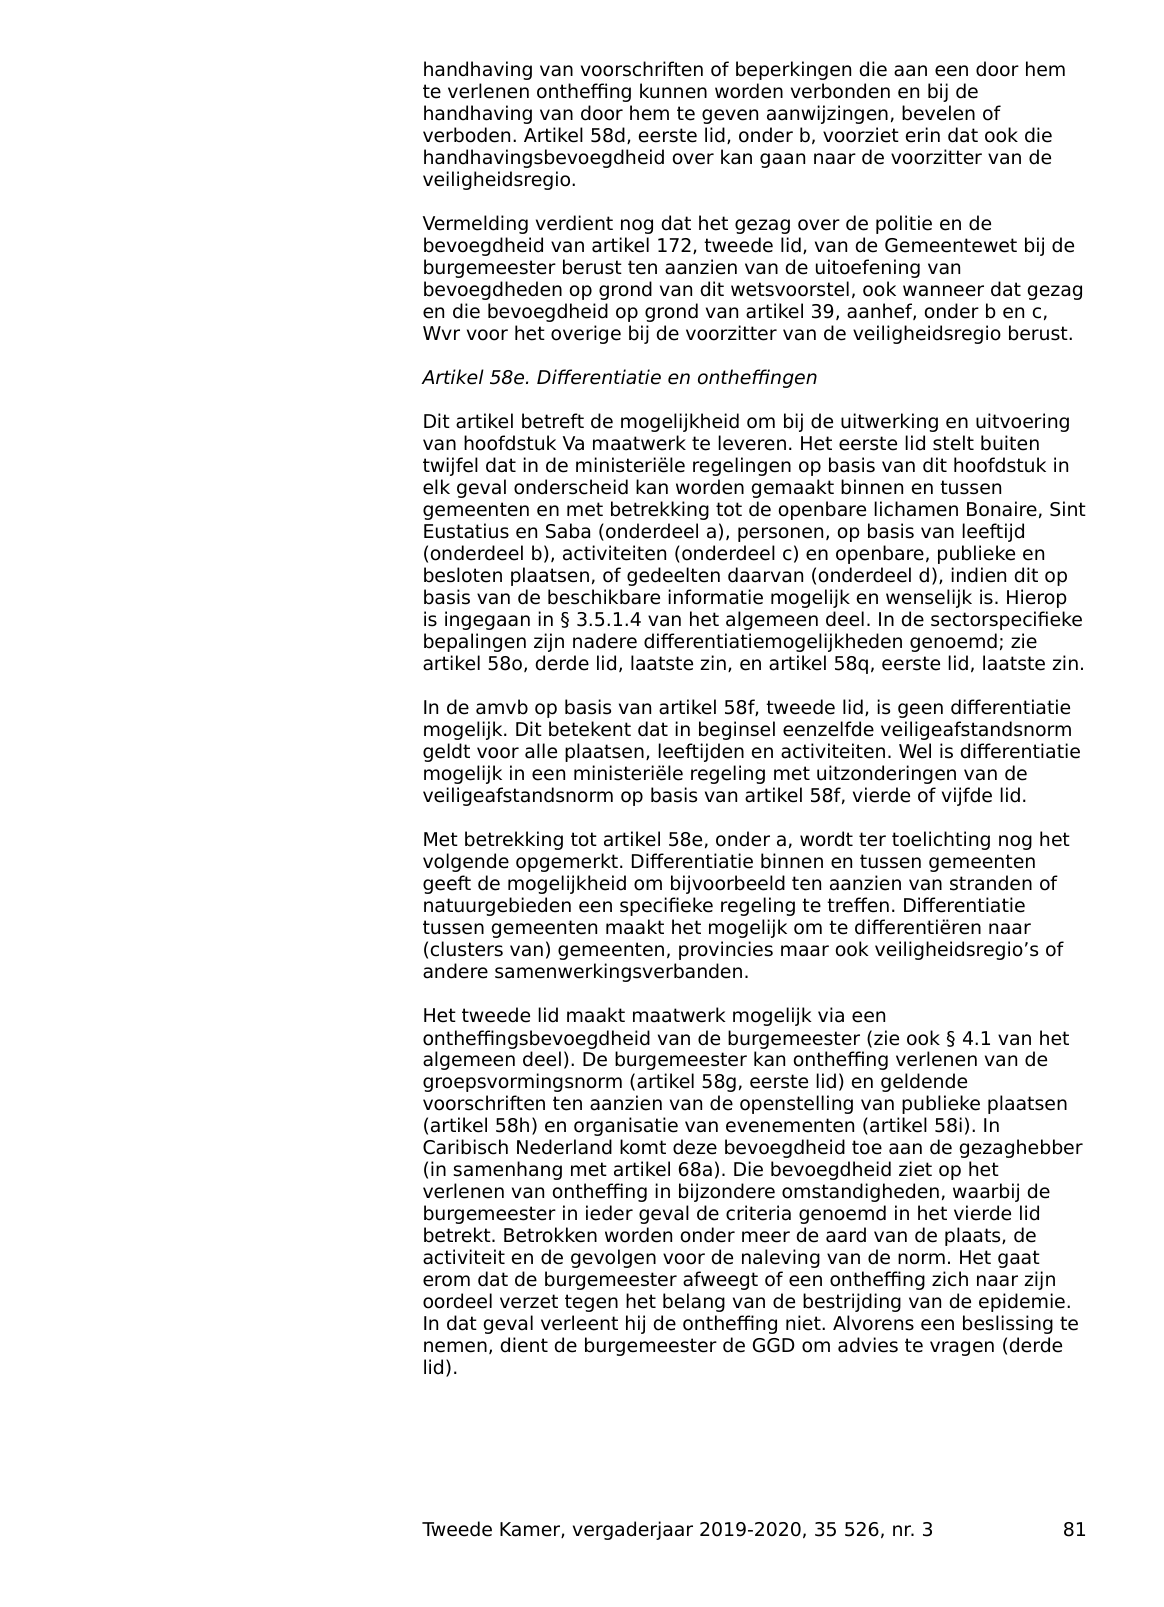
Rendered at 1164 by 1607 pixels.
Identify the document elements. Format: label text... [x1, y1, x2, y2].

text Het tweede lid maakt maatwerk mogelijk via een ontheffingsbevoegdheid van de burgemeester (zie ook § 4.1 van het algemeen deel). De burgemeester kan ontheffing verlenen van de groepsvormingsnorm (artikel 58g, eerste lid) en geldende voorschriften ten aanzien van de openstelling van publieke plaatsen (artikel 58h) en organisatie van evenementen (artikel 58i). In Caribisch Nederland komt deze bevoegdheid toe aan de gezaghebber (in samenhang met artikel 68a). Die bevoegdheid ziet op het verlenen van ontheffing in bijzondere omstandigheden, waarbij de burgemeester in ieder geval de criteria genoemd in het vierde lid betrekt. Betrokken worden onder meer de aard van de plaats, de activiteit en de gevolgen voor de naleving van de norm. Het gaat erom dat de burgemeester afweegt of een ontheffing zich naar zijn oordeel verzet tegen het belang van de bestrijding van de epidemie. In dat geval verleent hij de ontheffing niet. Alvorens een beslissing te nemen, dient de burgemeester de GGD om advies te vragen (derde lid). [422, 1005, 1087, 1379]
text In de amvb op basis van artikel 58f, tweede lid, is geen differentiatie mogelijk. Dit betekent dat in beginsel eenzelfde veiligeafstandsnorm geldt voor alle plaatsen, leeftijden en activiteiten. Wel is differentiatie mogelijk in een ministeriële regeling met uitzonderingen van de veiligeafstandsnorm op basis van artikel 58f, vierde of vijfde lid. [422, 697, 1087, 807]
text Dit artikel betreft de mogelijkheid om bij de uitwerking en uitvoering van hoofdstuk Va maatwerk te leveren. Het eerste lid stelt buiten twijfel dat in de ministeriële regelingen op basis van dit hoofdstuk in elk geval onderscheid kan worden gemaakt binnen en tussen gemeenten en met betrekking tot de openbare lichamen Bonaire, Sint Eustatius en Saba (onderdeel a), personen, op basis van leeftijd (onderdeel b), activiteiten (onderdeel c) en openbare, publieke en besloten plaatsen, of gedeelten daarvan (onderdeel d), indien dit op basis van de beschikbare informatie mogelijk en wenselijk is. Hierop is ingegaan in § 3.5.1.4 van het algemeen deel. In de sectorspecifieke bepalingen zijn nadere differentiatiemogelijkheden genoemd; zie artikel 58o, derde lid, laatste zin, en artikel 58q, eerste lid, laatste zin. [422, 411, 1087, 675]
text handhaving van voorschriften of beperkingen die aan een door hem te verlenen ontheffing kunnen worden verbonden en bij de handhaving van door hem te geven aanwijzingen, bevelen of verboden. Artikel 58d, eerste lid, onder b, voorziet erin dat ook die handhavingsbevoegdheid over kan gaan naar de voorzitter van de veiligheidsregio. [422, 59, 1087, 191]
text Vermelding verdient nog dat het gezag over de politie en de bevoegdheid van artikel 172, tweede lid, van de Gemeentewet bij de burgemeester berust ten aanzien van de uitoefening van bevoegdheden op grond van dit wetsvoorstel, ook wanneer dat gezag en die bevoegdheid op grond van artikel 39, aanhef, onder b en c, Wvr voor het overige bij de voorzitter van de veiligheidsregio berust. [422, 213, 1087, 345]
subtitle Artikel 58e. Differentiatie en ontheffingen [422, 367, 1087, 389]
text Met betrekking tot artikel 58e, onder a, wordt ter toelichting nog het volgende opgemerkt. Differentiatie binnen en tussen gemeenten geeft de mogelijkheid om bijvoorbeeld ten aanzien van stranden of natuurgebieden een specifieke regeling te treffen. Differentiatie tussen gemeenten maakt het mogelijk om te differentiëren naar (clusters van) gemeenten, provincies maar ook veiligheidsregio’s of andere samenwerkingsverbanden. [422, 829, 1087, 983]
